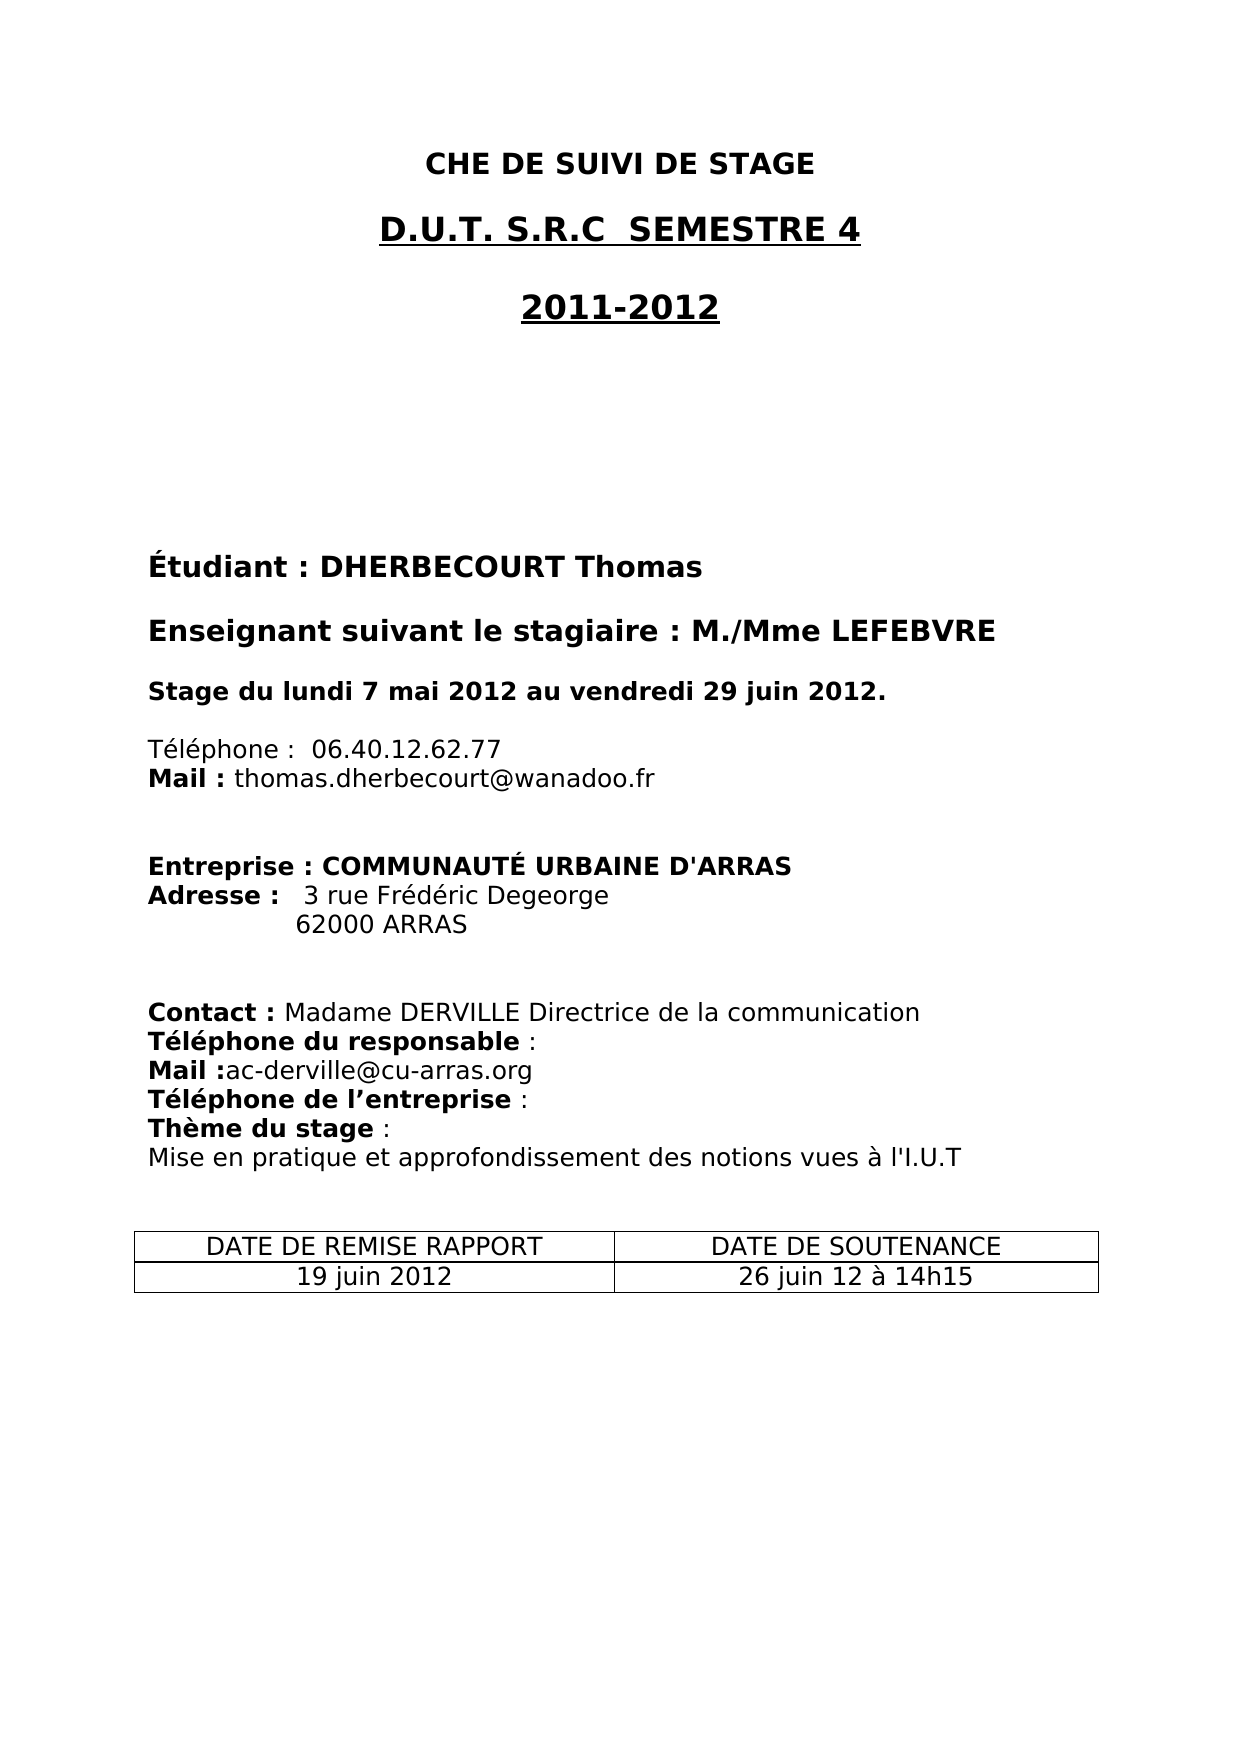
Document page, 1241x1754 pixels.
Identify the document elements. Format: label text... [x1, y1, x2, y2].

text Mise en pratique et approfondissement des notions vues à l'I.U.T [148, 1144, 1093, 1173]
text Contact : Madame DERVILLE Directrice de la communication [148, 998, 1093, 1027]
text 2011-2012 [148, 288, 1093, 327]
text 62000 ARRAS [148, 910, 1093, 939]
text Mail :ac-derville@cu-arras.org [148, 1056, 1093, 1085]
text Enseignant suivant le stagiaire : M./Mme LEFEBVRE [148, 614, 1093, 648]
text D.U.T. S.R.C SEMESTRE 4 [148, 211, 1093, 249]
table_header DATE DE REMISE RAPPORT [135, 1232, 614, 1261]
text Mail : thomas.dherbecourt@wanadoo.fr [148, 764, 1093, 794]
text Entreprise : COMMUNAUTÉ URBAINE D'ARRAS [148, 852, 1093, 881]
text Téléphone : 06.40.12.62.77 [148, 735, 1093, 764]
text Téléphone du responsable : [148, 1027, 1093, 1056]
text CHE DE SUIVI DE STAGE [148, 148, 1093, 182]
text Étudiant : DHERBECOURT Thomas [148, 551, 1093, 585]
text Adresse : 3 rue Frédéric Degeorge [148, 881, 1093, 910]
text Stage du lundi 7 mai 2012 au vendredi 29 juin 2012. [148, 677, 1093, 706]
table_cell 19 juin 2012 [135, 1263, 614, 1292]
table_cell 26 juin 12 à 14h15 [615, 1263, 1098, 1292]
text Téléphone de l’entreprise : [148, 1085, 1093, 1114]
table_header DATE DE SOUTENANCE [615, 1232, 1098, 1261]
text Thème du stage : [148, 1114, 1093, 1144]
